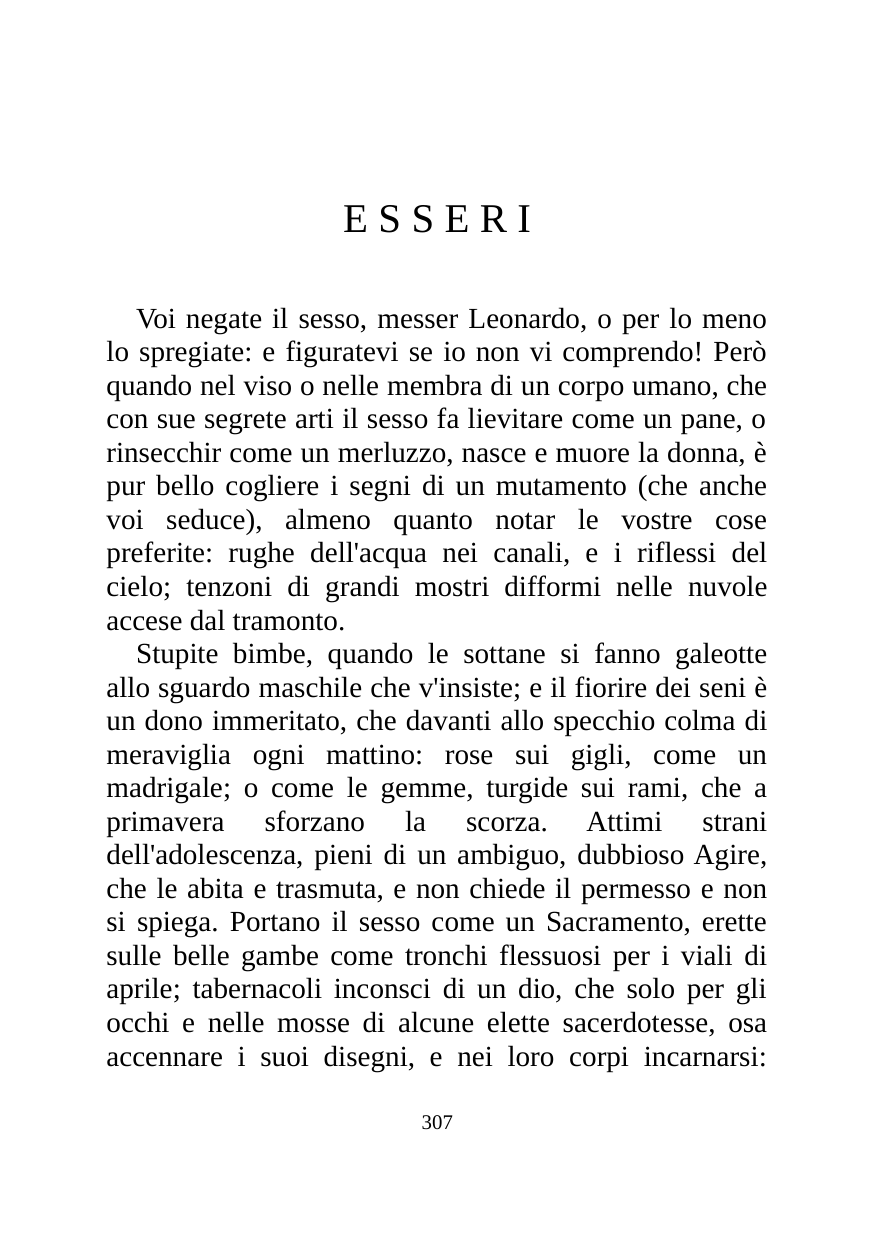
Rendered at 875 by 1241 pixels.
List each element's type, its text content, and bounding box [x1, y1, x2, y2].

text Voi negate il sesso, messer Leonardo, o per lo meno lo spregiate: e figuratevi se io non vi comprendo! Però quando nel viso o nelle membra di un corpo umano, che con sue segrete arti il sesso fa lievitare come un pane, o rinsecchir come un merluzzo, nasce e muore la donna, è pur bello cogliere i segni di un mutamento (che anche voi seduce), almeno quanto notar le vostre cose preferite: rughe dell'acqua nei canali, e i riflessi del cielo; tenzoni di grandi mostri difformi nelle nuvole accese dal tramonto. [106, 301, 768, 636]
subtitle ESSERI [106, 195, 768, 242]
text Stupite bimbe, quando le sottane si fanno galeotte allo sguardo maschile che v'insiste; e il fiorire dei seni è un dono immeritato, che davanti allo specchio colma di meraviglia ogni mattino: rose sui gigli, come un madrigale; o come le gemme, turgide sui rami, che a primavera sforzano la scorza. Attimi strani dell'adolescenza, pieni di un ambiguo, dubbioso Agire, che le abita e trasmuta, e non chiede il permesso e non si spiega. Portano il sesso come un Sacramento, erette sulle belle gambe come tronchi flessuosi per i viali di aprile; tabernacoli inconsci di un dio, che solo per gli occhi e nelle mosse di alcune elette sacerdotesse, osa accennare i suoi disegni, e nei loro corpi incarnarsi: [106, 636, 768, 1072]
